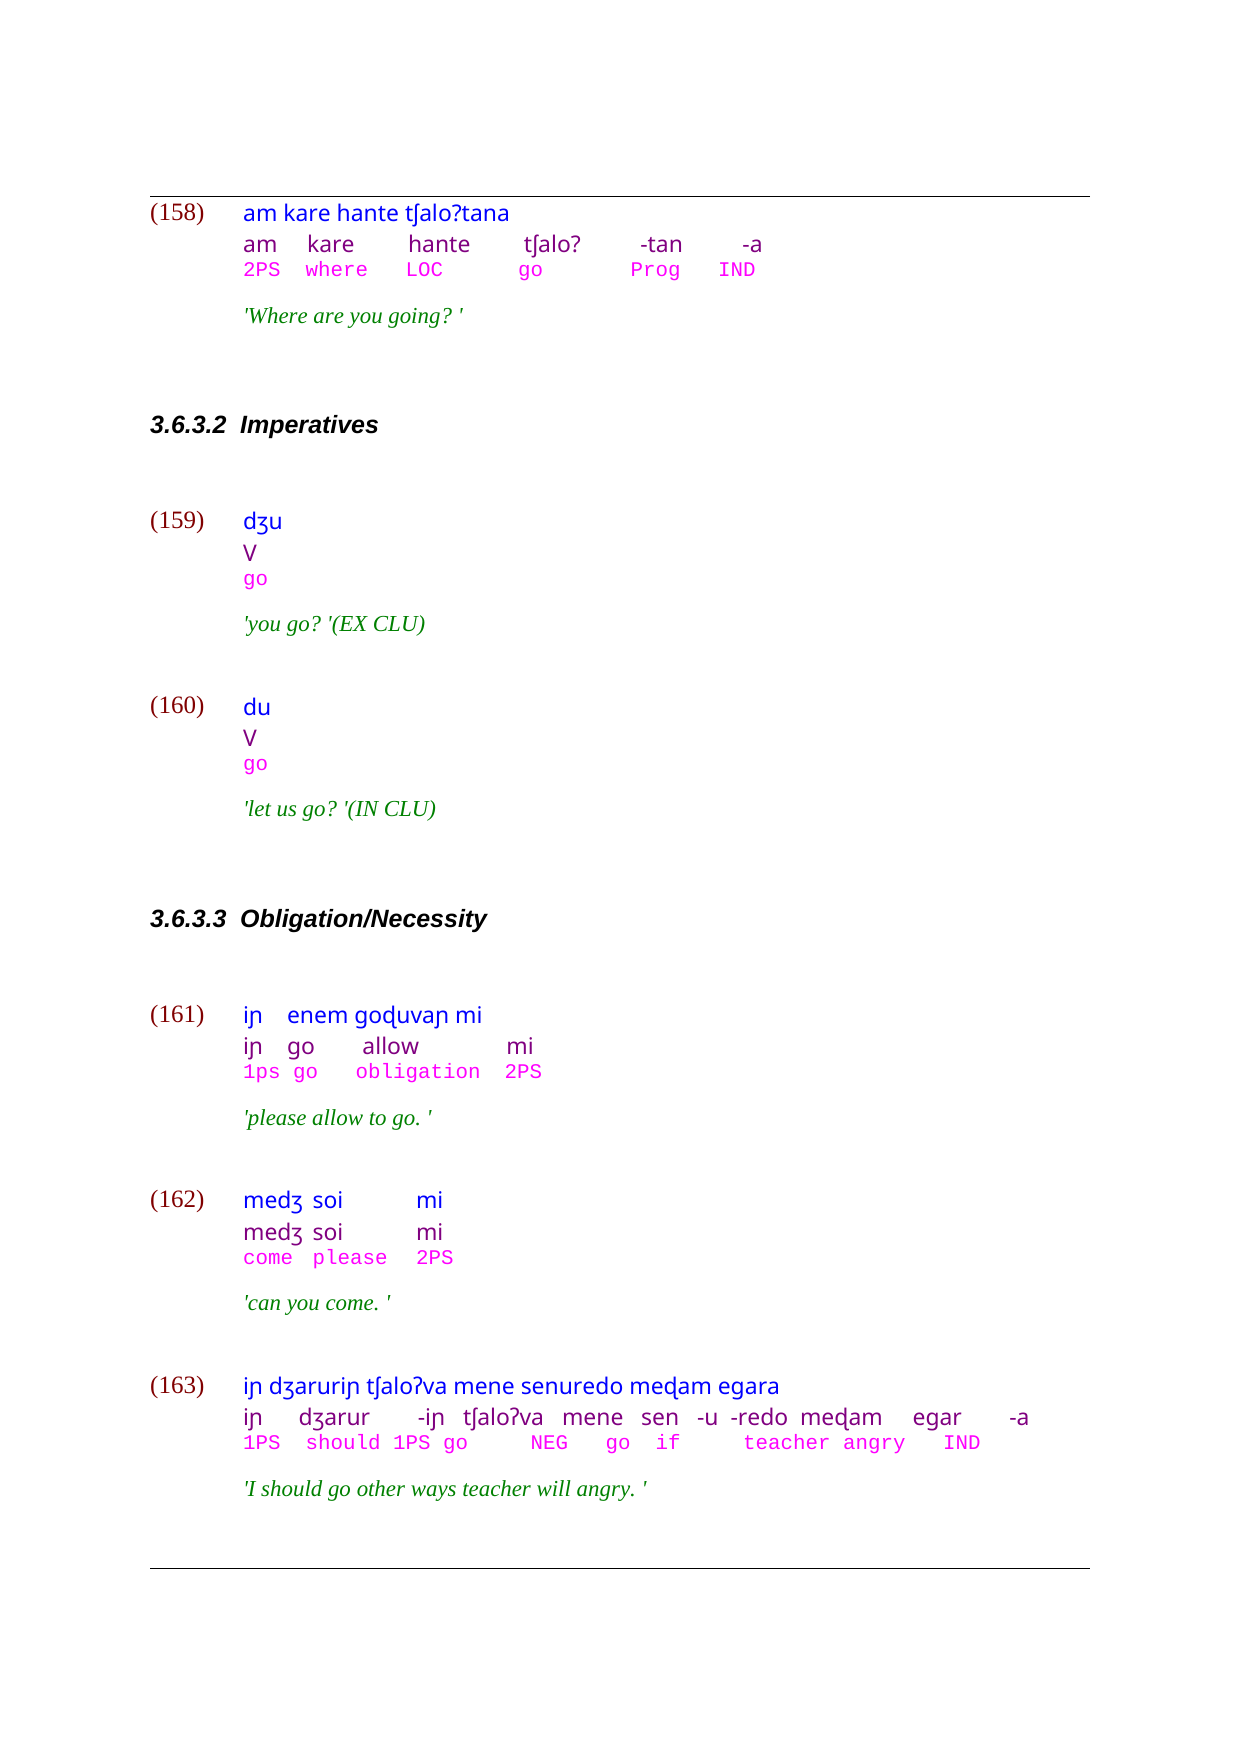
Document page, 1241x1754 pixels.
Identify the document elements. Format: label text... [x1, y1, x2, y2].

table_header [143, 1370, 235, 1401]
subtitle Imperatives [150, 407, 1090, 441]
table_cell [143, 228, 235, 259]
table_cell [143, 1247, 235, 1316]
table_header am kare hante tʃalo?tana [235, 197, 1240, 228]
table_cell [143, 1030, 235, 1061]
table_cell [143, 753, 235, 822]
subtitle Obligation/Necessity [150, 901, 1090, 934]
table_cell [143, 1432, 235, 1501]
table_cell [143, 1061, 235, 1130]
table_header [143, 691, 235, 722]
table_cell iɲ dʒarur -iɲ tʃaloʔva mene sen -u -redo meɖam egar -a [235, 1401, 1240, 1432]
table_cell [143, 722, 235, 753]
table_header dʒu [235, 505, 1240, 536]
table_header iɲ dʒaruriɲ tʃaloʔva mene senuredo meɖam egara [235, 1370, 1240, 1401]
table_cell [143, 259, 235, 328]
table_header [143, 999, 235, 1030]
table_cell medʒ soi mi [235, 1216, 1240, 1247]
table_header [143, 505, 235, 536]
table_cell [143, 1216, 235, 1247]
table_cell 1ps go obligation 2PS 'please allow to go. ' [235, 1061, 1240, 1130]
table_cell 2PS where LOC go Prog IND 'Where are you going? ' [235, 259, 1240, 328]
table_cell V [235, 722, 1240, 753]
table_cell [143, 1401, 235, 1432]
table_header du [235, 691, 1240, 722]
table_cell iɲ go allow mi [235, 1030, 1240, 1061]
table_cell [143, 536, 235, 568]
table_cell go 'let us go? '(IN CLU) [235, 753, 1240, 822]
table_cell come please 2PS 'can you come. ' [235, 1247, 1240, 1316]
table_cell am kare hante tʃalo? -tan -a [235, 228, 1240, 259]
table_header iɲ enem goɖuvaɲ mi [235, 999, 1240, 1030]
table_header [143, 1184, 235, 1216]
table_cell V [235, 536, 1240, 568]
table_header medʒ soi mi [235, 1184, 1240, 1216]
table_cell [143, 568, 235, 636]
table_cell 1PS should 1PS go NEG go if teacher angry IND 'I should go other ways teacher will angry. ' [235, 1432, 1240, 1501]
table_cell go 'you go? '(EX CLU) [235, 568, 1240, 636]
table_header [143, 197, 235, 228]
